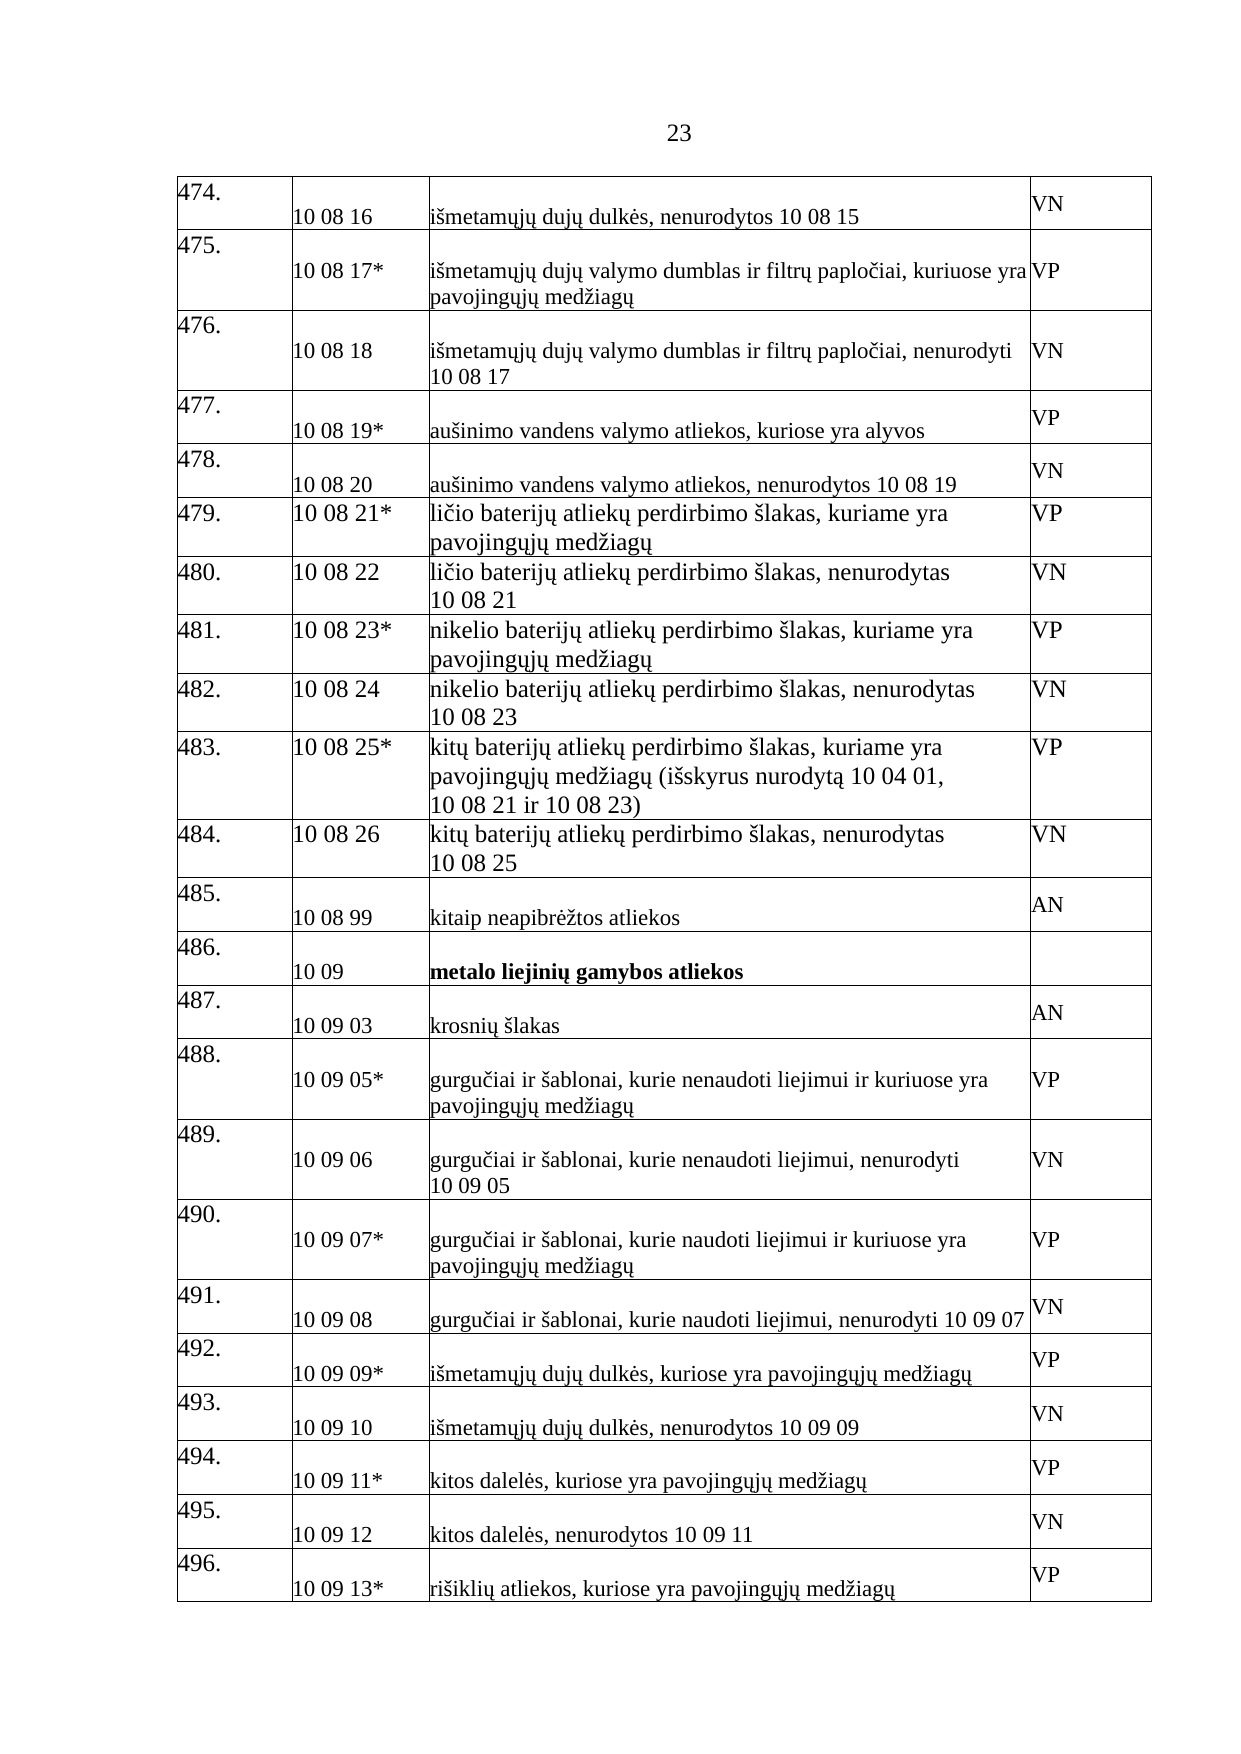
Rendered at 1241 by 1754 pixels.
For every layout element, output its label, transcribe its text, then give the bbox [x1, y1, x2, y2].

table_cell [178, 986, 292, 1038]
table_cell 10 08 24 [293, 674, 429, 731]
table_cell [178, 1387, 292, 1440]
table_cell [178, 615, 292, 673]
table_cell 10 09 06 [293, 1120, 429, 1198]
table_cell 10 08 19* [293, 391, 429, 443]
table_cell nikelio baterijų atliekų perdirbimo šlakas, kuriame yra pavojingųjų medžiagų [430, 615, 1030, 673]
table_cell 10 08 17* [293, 230, 429, 309]
table_cell 10 08 21* [293, 498, 429, 556]
table_cell kitos dalelės, kuriose yra pavojingųjų medžiagų [430, 1441, 1030, 1494]
table_cell nikelio baterijų atliekų perdirbimo šlakas, nenurodytas 10 08 23 [430, 674, 1030, 731]
table_cell [178, 1441, 292, 1494]
table_cell 10 08 23* [293, 615, 429, 673]
table_cell VP [1031, 1200, 1151, 1279]
table_cell 10 09 08 [293, 1280, 429, 1332]
table_cell VN [1031, 311, 1151, 389]
table_cell 10 08 20 [293, 444, 429, 497]
table_cell [178, 732, 292, 818]
table_cell 10 09 12 [293, 1495, 429, 1547]
table_cell VP [1031, 230, 1151, 309]
table_cell VN [1031, 1120, 1151, 1198]
table_cell 10 08 99 [293, 878, 429, 931]
table_cell [178, 444, 292, 497]
table_cell krosnių šlakas [430, 986, 1030, 1038]
table_cell 10 09 07* [293, 1200, 429, 1279]
table_cell kitaip neapibrėžtos atliekos [430, 878, 1030, 931]
table_cell VP [1031, 1549, 1151, 1601]
table_cell 10 08 26 [293, 820, 429, 877]
table_cell kitos dalelės, nenurodytos 10 09 11 [430, 1495, 1030, 1547]
table_cell 10 09 11* [293, 1441, 429, 1494]
table_cell 10 08 25* [293, 732, 429, 818]
table_cell AN [1031, 986, 1151, 1038]
table_cell VP [1031, 615, 1151, 673]
table_cell VP [1031, 1441, 1151, 1494]
table_cell [178, 1549, 292, 1601]
table_cell VN [1031, 674, 1151, 731]
table_cell 10 09 10 [293, 1387, 429, 1440]
table_cell [178, 1039, 292, 1118]
table_cell aušinimo vandens valymo atliekos, kuriose yra alyvos [430, 391, 1030, 443]
table_cell VP [1031, 1334, 1151, 1386]
table_cell [178, 820, 292, 877]
table_cell VN [1031, 444, 1151, 497]
table_cell [178, 1334, 292, 1386]
table_cell 10 09 [293, 932, 429, 984]
table_cell [178, 1120, 292, 1198]
table_cell [178, 1280, 292, 1332]
table_cell [178, 177, 292, 229]
table_cell 10 09 05* [293, 1039, 429, 1118]
table_cell VN [1031, 820, 1151, 877]
table_cell 10 08 16 [293, 177, 429, 229]
table_cell VN [1031, 1495, 1151, 1547]
table_cell metalo liejinių gamybos atliekos [430, 932, 1030, 984]
table_cell išmetamųjų dujų valymo dumblas ir filtrų papločiai, kuriuose yra pavojingųjų medžiagų [430, 230, 1030, 309]
table_cell 10 08 18 [293, 311, 429, 389]
table_cell [178, 498, 292, 556]
table_cell VP [1031, 732, 1151, 818]
table_cell VP [1031, 1039, 1151, 1118]
table_cell ličio baterijų atliekų perdirbimo šlakas, nenurodytas 10 08 21 [430, 557, 1030, 614]
table_cell [178, 1495, 292, 1547]
table_cell išmetamųjų dujų dulkės, kuriose yra pavojingųjų medžiagų [430, 1334, 1030, 1386]
table_cell išmetamųjų dujų dulkės, nenurodytos 10 08 15 [430, 177, 1030, 229]
table_cell [178, 878, 292, 931]
table_cell 10 09 03 [293, 986, 429, 1038]
table_cell [178, 1200, 292, 1279]
table_cell [178, 557, 292, 614]
table_cell gurgučiai ir šablonai, kurie naudoti liejimui ir kuriuose yra pavojingųjų medžiagų [430, 1200, 1030, 1279]
table_cell ličio baterijų atliekų perdirbimo šlakas, kuriame yra pavojingųjų medžiagų [430, 498, 1030, 556]
table_cell VP [1031, 498, 1151, 556]
table_cell 10 09 09* [293, 1334, 429, 1386]
table_cell 10 08 22 [293, 557, 429, 614]
table_cell 10 09 13* [293, 1549, 429, 1601]
table_cell išmetamųjų dujų dulkės, nenurodytos 10 09 09 [430, 1387, 1030, 1440]
table_cell AN [1031, 878, 1151, 931]
table_cell kitų baterijų atliekų perdirbimo šlakas, kuriame yra pavojingųjų medžiagų (išskyrus nurodytą 10 04 01, 10 08 21 ir 10 08 23) [430, 732, 1030, 818]
table_cell gurgučiai ir šablonai, kurie naudoti liejimui, nenurodyti 10 09 07 [430, 1280, 1030, 1332]
table_cell VP [1031, 391, 1151, 443]
table_cell rišiklių atliekos, kuriose yra pavojingųjų medžiagų [430, 1549, 1030, 1601]
table_cell VN [1031, 177, 1151, 229]
table_cell [178, 674, 292, 731]
table_cell [178, 230, 292, 309]
table_cell [178, 391, 292, 443]
table_cell [178, 932, 292, 984]
table_cell gurgučiai ir šablonai, kurie nenaudoti liejimui ir kuriuose yra pavojingųjų medžiagų [430, 1039, 1030, 1118]
table_cell VN [1031, 1387, 1151, 1440]
table_cell [178, 311, 292, 389]
table_cell gurgučiai ir šablonai, kurie nenaudoti liejimui, nenurodyti 10 09 05 [430, 1120, 1030, 1198]
table_cell aušinimo vandens valymo atliekos, nenurodytos 10 08 19 [430, 444, 1030, 497]
table_cell VN [1031, 557, 1151, 614]
table_cell išmetamųjų dujų valymo dumblas ir filtrų papločiai, nenurodyti 10 08 17 [430, 311, 1030, 389]
table_cell VN [1031, 1280, 1151, 1332]
table_cell kitų baterijų atliekų perdirbimo šlakas, nenurodytas 10 08 25 [430, 820, 1030, 877]
table_cell [1031, 932, 1151, 984]
